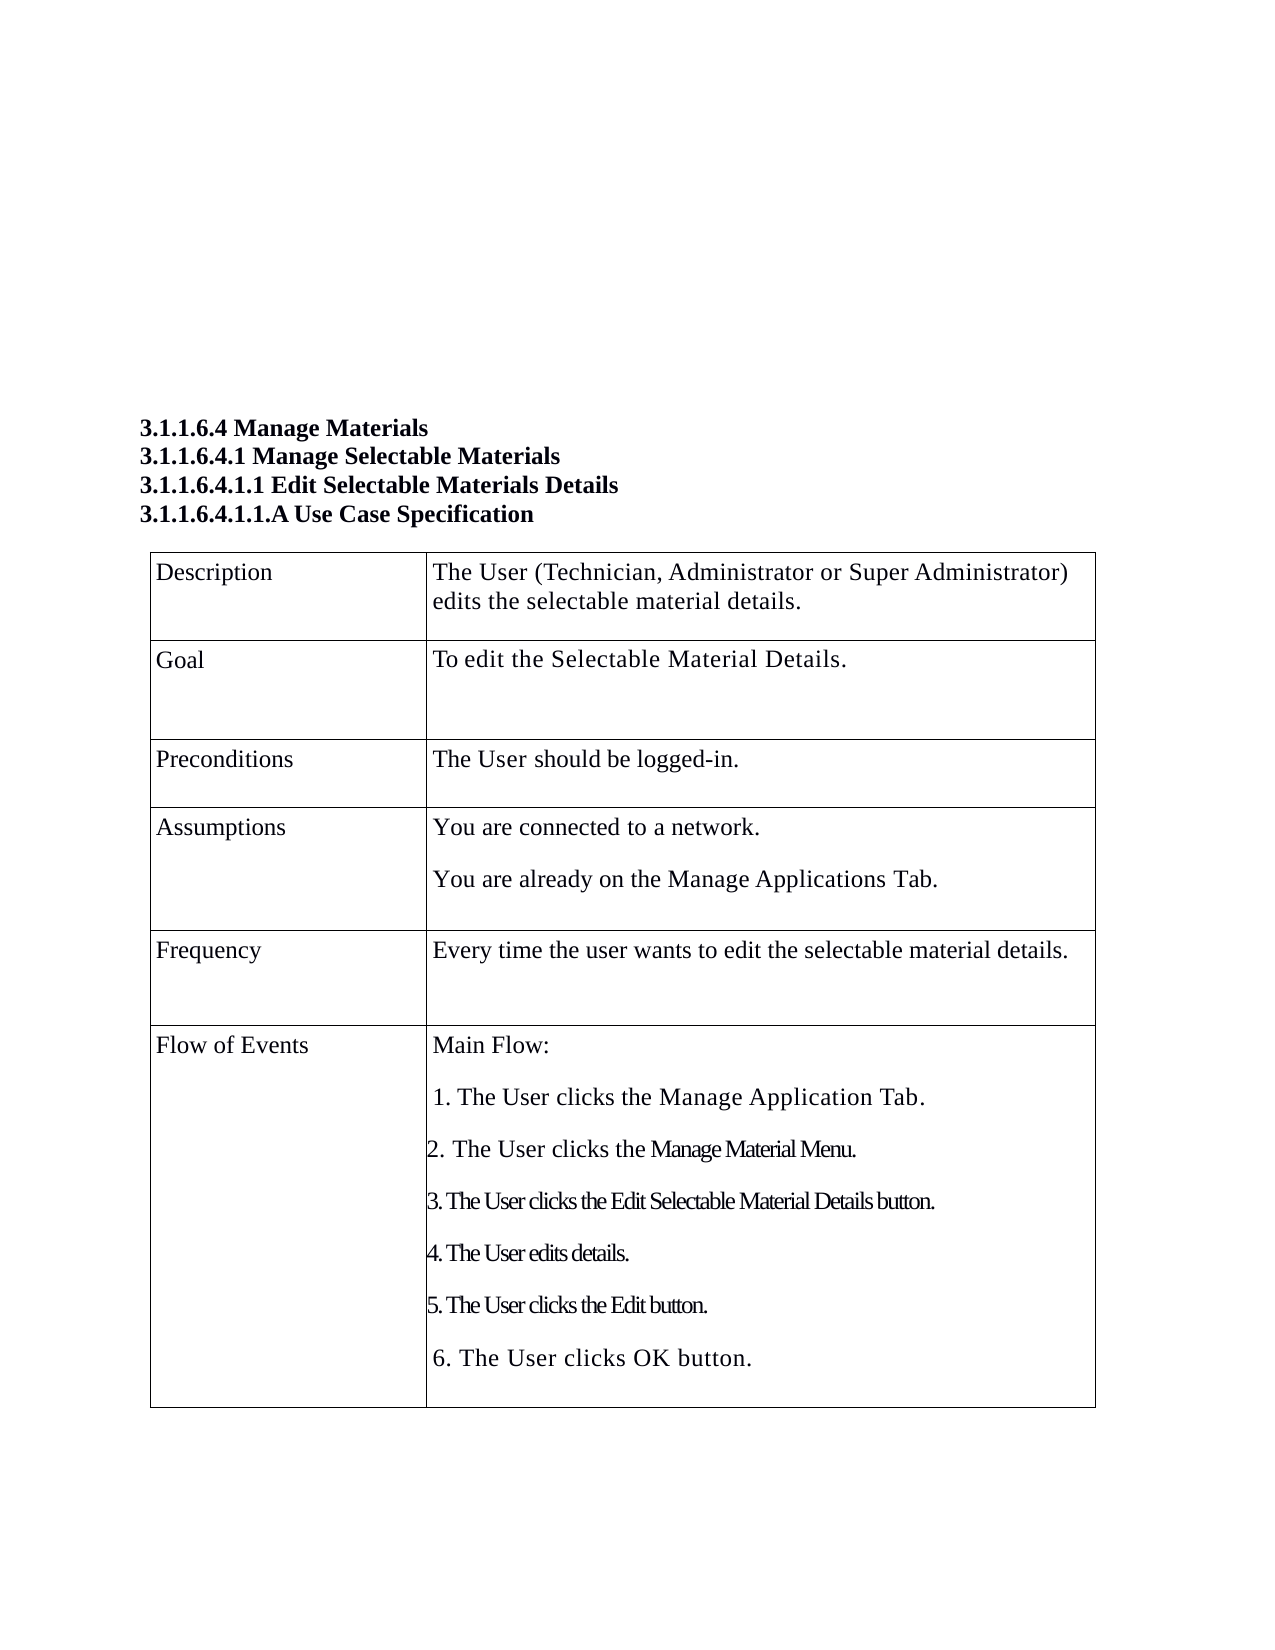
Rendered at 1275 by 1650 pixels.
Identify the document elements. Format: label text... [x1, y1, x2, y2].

table_cell You are connected to a network. You are already on the Manage Applications Tab. [427, 808, 1095, 929]
table_header The User (Technician, Administrator or Super Administrator) edits the selectable material details. [427, 553, 1095, 640]
table_header Description [151, 553, 426, 640]
table_cell Preconditions [151, 740, 426, 807]
text 3.1.1.6.4.1.1 Edit Selectable Materials Details [139, 470, 1096, 499]
table_cell To edit the Selectable Material Details. [427, 641, 1095, 739]
table_cell Main Flow: 1. The User clicks the Manage Application Tab. 2. The User clicks the Manage Material Menu. 3. The User clicks the Edit Selectable Material Details button. 4. The User edits details. 5. The User clicks the Edit button. 6. The User clicks OK button. [427, 1026, 1095, 1407]
table_cell Assumptions [151, 808, 426, 929]
text 3.1.1.6.4.1.1.A Use Case Specification [139, 499, 1096, 528]
text 3.1.1.6.4.1 Manage Selectable Materials [139, 441, 1096, 470]
text 3.1.1.6.4 Manage Materials [139, 413, 1096, 441]
table_cell Goal [151, 641, 426, 739]
table_cell Flow of Events [151, 1026, 426, 1407]
table_cell Every time the user wants to edit the selectable material details. [427, 931, 1095, 1025]
table_cell The User should be logged-in. [427, 740, 1095, 807]
table_cell Frequency [151, 931, 426, 1025]
